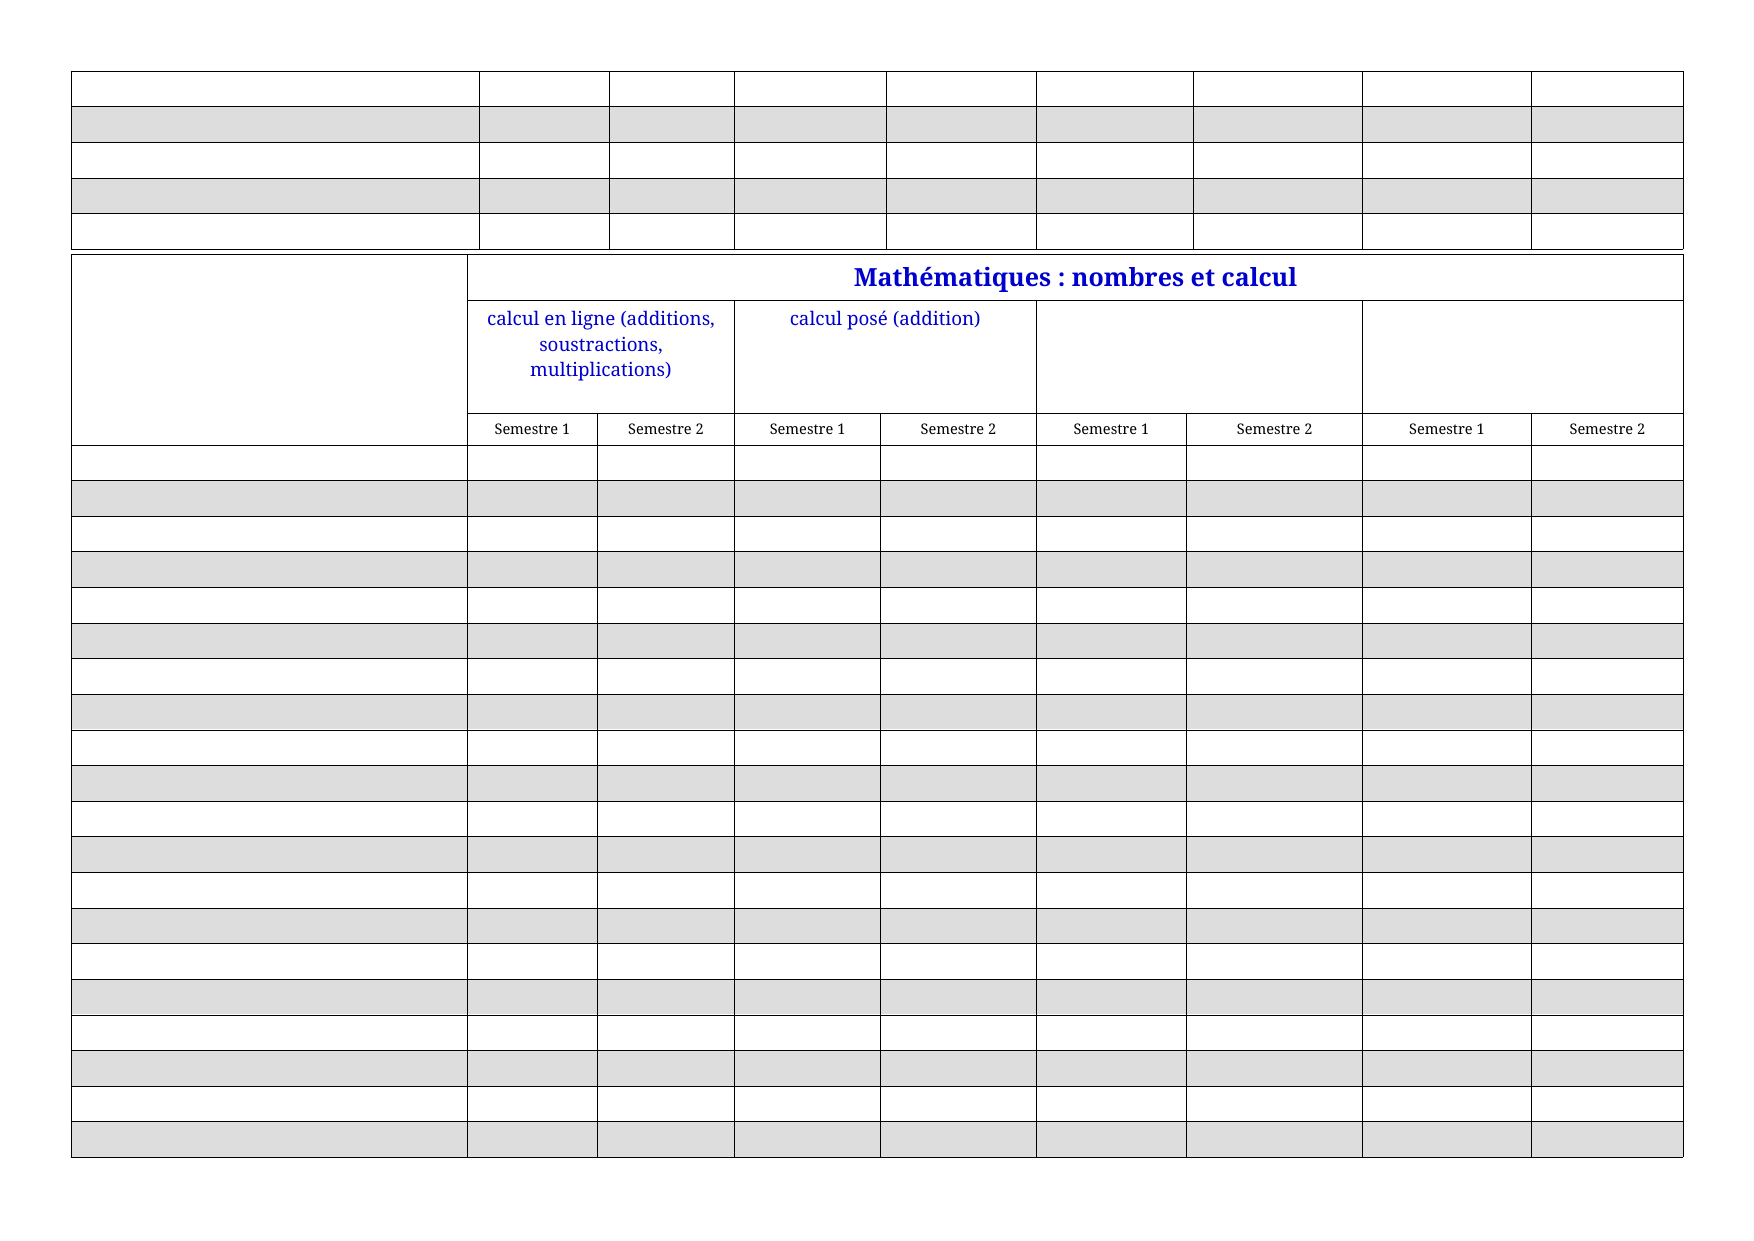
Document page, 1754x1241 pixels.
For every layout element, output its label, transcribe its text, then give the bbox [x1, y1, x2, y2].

table_cell [598, 837, 734, 872]
table_cell [1194, 179, 1362, 213]
table_cell [735, 659, 880, 694]
table_cell [610, 214, 734, 249]
table_cell [1187, 1087, 1362, 1121]
table_cell [881, 659, 1036, 694]
table_cell [72, 731, 467, 765]
table_cell [735, 1122, 880, 1157]
table_cell [72, 624, 467, 658]
table_cell [1363, 517, 1531, 551]
table_cell [1532, 446, 1683, 480]
table_cell [72, 481, 467, 516]
table_cell [735, 731, 880, 765]
table_cell [1363, 552, 1531, 587]
table_cell [1187, 659, 1362, 694]
table_cell [598, 1087, 734, 1121]
table_cell [735, 695, 880, 729]
table_cell [881, 1122, 1036, 1157]
table_cell Semestre 1 [735, 414, 880, 444]
table_cell [1532, 1122, 1683, 1157]
table_cell [1532, 766, 1683, 801]
table_cell [1363, 72, 1531, 106]
table_cell [1363, 143, 1531, 178]
table_cell [1532, 143, 1683, 178]
table_cell [881, 481, 1036, 516]
table_cell [881, 802, 1036, 836]
table_cell [881, 517, 1036, 551]
table_cell [1037, 944, 1186, 979]
table_cell [1037, 552, 1186, 587]
table_cell [735, 873, 880, 908]
table_cell [598, 873, 734, 908]
table_cell [735, 214, 886, 249]
table_cell [1037, 1122, 1186, 1157]
table_cell [1363, 766, 1531, 801]
table_cell [1532, 873, 1683, 908]
table_cell [881, 944, 1036, 979]
table_cell [1532, 481, 1683, 516]
table_cell Semestre 2 [881, 414, 1036, 444]
table_cell Semestre 1 [1037, 414, 1186, 444]
table_cell [480, 179, 609, 213]
table_cell [887, 72, 1036, 106]
table_header [72, 255, 467, 444]
table_cell [735, 837, 880, 872]
table_cell [72, 766, 467, 801]
table_cell [1363, 731, 1531, 765]
table_cell [881, 695, 1036, 729]
table_cell [72, 659, 467, 694]
table_cell [72, 1122, 467, 1157]
table_cell [1187, 1122, 1362, 1157]
table_cell [1532, 980, 1683, 1014]
table_cell [1037, 214, 1193, 249]
table_cell [72, 588, 467, 623]
table_cell [1363, 909, 1531, 943]
table_cell [1363, 873, 1531, 908]
table_cell [610, 72, 734, 106]
table_cell [598, 909, 734, 943]
table_cell [1532, 909, 1683, 943]
table_cell Semestre 2 [1187, 414, 1362, 444]
table_cell [1037, 143, 1193, 178]
table_cell [1194, 72, 1362, 106]
table_cell [735, 143, 886, 178]
table_cell [1187, 446, 1362, 480]
table_cell [1532, 659, 1683, 694]
table_cell [735, 766, 880, 801]
table_cell [1363, 1016, 1531, 1050]
table_cell [72, 909, 467, 943]
table_cell [72, 1016, 467, 1050]
table_cell [881, 909, 1036, 943]
table_cell [72, 873, 467, 908]
table_cell [598, 588, 734, 623]
table_cell [1037, 301, 1362, 413]
table_cell [598, 659, 734, 694]
table_cell [881, 446, 1036, 480]
table_cell [598, 517, 734, 551]
table_cell [72, 1051, 467, 1086]
table_cell [1363, 107, 1531, 142]
table_cell [1532, 731, 1683, 765]
table_cell [1037, 481, 1186, 516]
table_cell [1037, 588, 1186, 623]
table_cell [72, 107, 479, 142]
table_cell [72, 802, 467, 836]
table_cell [735, 107, 886, 142]
table_cell [598, 1016, 734, 1050]
table_cell [881, 624, 1036, 658]
table_cell [468, 1016, 597, 1050]
table_cell [881, 766, 1036, 801]
table_header Mathématiques : nombres et calcul [468, 255, 1683, 299]
table_cell [598, 446, 734, 480]
table_cell [1187, 944, 1362, 979]
table_cell [1532, 624, 1683, 658]
table_cell [735, 72, 886, 106]
table_cell [468, 1051, 597, 1086]
table_cell [1037, 72, 1193, 106]
table_cell [881, 1087, 1036, 1121]
table_cell [1187, 873, 1362, 908]
table_cell [1363, 446, 1531, 480]
table_cell [1363, 179, 1531, 213]
table_cell [598, 802, 734, 836]
table_cell [887, 214, 1036, 249]
table_cell [1363, 214, 1531, 249]
table_cell [468, 659, 597, 694]
table_cell [1187, 980, 1362, 1014]
table_cell [72, 446, 467, 480]
table_cell [480, 107, 609, 142]
table_cell Semestre 2 [1532, 414, 1683, 444]
table_cell [598, 980, 734, 1014]
table_cell [1532, 1051, 1683, 1086]
table_cell [468, 944, 597, 979]
table_cell Semestre 1 [1363, 414, 1531, 444]
table_cell [1194, 143, 1362, 178]
table_cell [735, 909, 880, 943]
table_cell [72, 552, 467, 587]
table_cell [468, 481, 597, 516]
table_cell [468, 517, 597, 551]
table_cell [1532, 1087, 1683, 1121]
table_cell [72, 980, 467, 1014]
table_cell [1363, 588, 1531, 623]
table_cell [480, 72, 609, 106]
table_cell [1037, 1051, 1186, 1086]
table_cell [468, 766, 597, 801]
table_cell [1037, 980, 1186, 1014]
table_cell [1037, 802, 1186, 836]
table_cell [598, 481, 734, 516]
table_cell [1187, 481, 1362, 516]
table_cell [735, 552, 880, 587]
table_cell [1187, 588, 1362, 623]
table_cell [735, 944, 880, 979]
table_cell calcul en ligne (additions, soustractions, multiplications) [468, 301, 734, 413]
table_cell [468, 1122, 597, 1157]
table_cell [1037, 624, 1186, 658]
table_cell [1037, 107, 1193, 142]
table_cell [598, 731, 734, 765]
table_cell [1187, 731, 1362, 765]
table_cell [72, 179, 479, 213]
table_cell [1187, 695, 1362, 729]
table_cell Semestre 2 [598, 414, 734, 444]
table_cell [1187, 802, 1362, 836]
table_cell [468, 802, 597, 836]
table_cell [1363, 944, 1531, 979]
table_cell [1363, 1122, 1531, 1157]
table_cell [735, 1087, 880, 1121]
table_cell [1532, 517, 1683, 551]
table_cell [1187, 517, 1362, 551]
table_cell [1363, 659, 1531, 694]
table_cell [1037, 517, 1186, 551]
table_cell [881, 731, 1036, 765]
table_cell [1532, 944, 1683, 979]
table_cell [1532, 695, 1683, 729]
table_cell [72, 72, 479, 106]
table_cell [735, 802, 880, 836]
table_cell [598, 552, 734, 587]
table_cell [598, 1122, 734, 1157]
table_cell [610, 143, 734, 178]
table_cell [1037, 446, 1186, 480]
table_cell [887, 143, 1036, 178]
table_cell [1363, 695, 1531, 729]
table_cell [468, 873, 597, 908]
table_cell calcul posé (addition) [735, 301, 1036, 413]
table_cell [598, 624, 734, 658]
table_cell [1363, 837, 1531, 872]
table_cell [735, 588, 880, 623]
table_cell [887, 107, 1036, 142]
table_cell [1187, 552, 1362, 587]
table_cell [1037, 909, 1186, 943]
table_cell [1187, 624, 1362, 658]
table_cell [1037, 873, 1186, 908]
table_cell [881, 1016, 1036, 1050]
table_cell [735, 517, 880, 551]
table_cell [480, 143, 609, 178]
table_cell [735, 1051, 880, 1086]
table_cell [72, 837, 467, 872]
table_cell [610, 107, 734, 142]
table_cell [72, 143, 479, 178]
table_cell [1037, 1087, 1186, 1121]
table_cell [1532, 837, 1683, 872]
table_cell [1037, 837, 1186, 872]
table_cell [1532, 179, 1683, 213]
table_cell [881, 980, 1036, 1014]
table_cell [1532, 1016, 1683, 1050]
table_cell [1532, 72, 1683, 106]
table_cell [1532, 802, 1683, 836]
table_cell [1532, 552, 1683, 587]
table_cell [1532, 588, 1683, 623]
table_cell [1532, 214, 1683, 249]
table_cell [1194, 107, 1362, 142]
table_cell [468, 588, 597, 623]
table_cell [1187, 1016, 1362, 1050]
table_cell [881, 837, 1036, 872]
table_cell [735, 624, 880, 658]
table_cell [1037, 1016, 1186, 1050]
table_cell [598, 766, 734, 801]
table_cell [72, 944, 467, 979]
table_cell [468, 446, 597, 480]
table_cell [468, 980, 597, 1014]
table_cell [1363, 1087, 1531, 1121]
table_cell [881, 588, 1036, 623]
table_cell [480, 214, 609, 249]
table_cell [1037, 659, 1186, 694]
table_cell [72, 214, 479, 249]
table_cell [72, 695, 467, 729]
table_cell [887, 179, 1036, 213]
table_cell [468, 731, 597, 765]
table_cell [1037, 179, 1193, 213]
table_cell [468, 624, 597, 658]
table_cell [598, 944, 734, 979]
table_cell [735, 481, 880, 516]
table_cell [881, 873, 1036, 908]
table_cell [468, 837, 597, 872]
table_cell [468, 909, 597, 943]
table_cell [735, 446, 880, 480]
table_cell [735, 1016, 880, 1050]
table_cell [1532, 107, 1683, 142]
table_cell [1363, 481, 1531, 516]
table_cell [735, 179, 886, 213]
table_cell [881, 1051, 1036, 1086]
table_cell [1187, 909, 1362, 943]
table_cell [598, 695, 734, 729]
table_cell [1187, 1051, 1362, 1086]
table_cell [735, 980, 880, 1014]
table_cell [468, 552, 597, 587]
table_cell [72, 1087, 467, 1121]
table_cell [1187, 766, 1362, 801]
table_cell [72, 517, 467, 551]
table_cell [1187, 837, 1362, 872]
table_cell Semestre 1 [468, 414, 597, 444]
table_cell [468, 695, 597, 729]
table_cell [1194, 214, 1362, 249]
table_cell [1037, 731, 1186, 765]
table_cell [610, 179, 734, 213]
table_cell [1363, 980, 1531, 1014]
table_cell [881, 552, 1036, 587]
table_cell [1363, 624, 1531, 658]
table_cell [1363, 802, 1531, 836]
table_cell [598, 1051, 734, 1086]
table_cell [468, 1087, 597, 1121]
table_cell [1363, 1051, 1531, 1086]
table_cell [1037, 766, 1186, 801]
table_cell [1363, 301, 1683, 413]
table_cell [1037, 695, 1186, 729]
